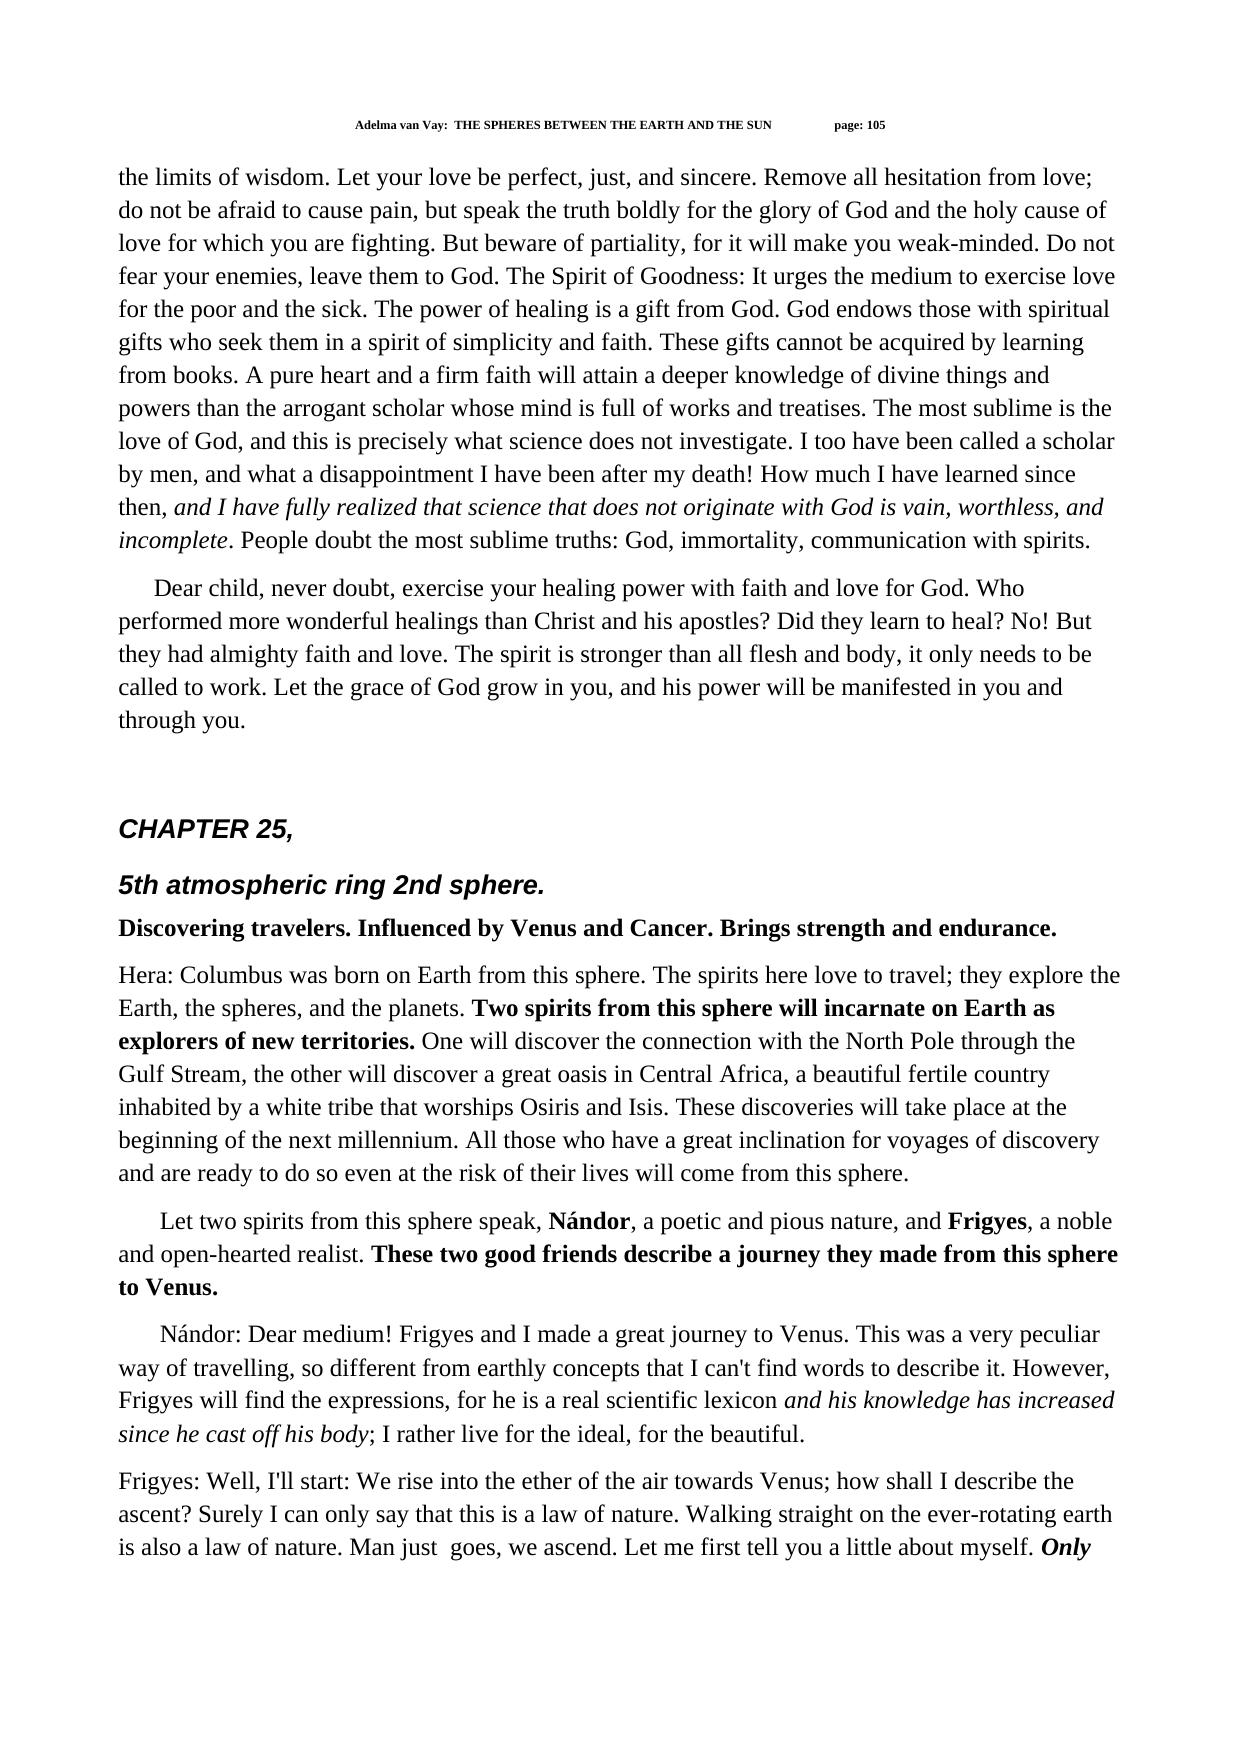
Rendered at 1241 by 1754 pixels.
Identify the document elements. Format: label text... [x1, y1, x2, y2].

text Dear child, never doubt, exercise your healing power with faith and love for God. Who performed more wonderful healings than Christ and his apostles? Did they learn to heal? No! But they had almighty faith and love. The spirit is stronger than all flesh and body, it only needs to be called to work. Let the grace of God grow in you, and his power will be manifested in you and through you. [118, 573, 1122, 734]
subtitle CHAPTER 25, [118, 813, 1122, 844]
subtitle 5th atmospheric ring 2nd sphere. [118, 869, 1122, 900]
text Frigyes: Well, I'll start: We rise into the ether of the air towards Venus; how shall I describe the ascent? Surely I can only say that this is a law of nature. Walking straight on the ever-rotating earth is also a law of nature. Man just goes, we ascend. Let me first tell you a little about myself. Only [118, 1466, 1122, 1561]
text the limits of wisdom. Let your love be perfect, just, and sincere. Remove all hesitation from love; do not be afraid to cause pain, but speak the truth boldly for the glory of God and the holy cause of love for which you are fighting. But beware of partiality, for it will make you weak-minded. Do not fear your enemies, leave them to God. The Spirit of Goodness: It urges the medium to exercise love for the poor and the sick. The power of healing is a gift from God. God endows those with spiritual gifts who seek them in a spirit of simplicity and faith. These gifts cannot be acquired by learning from books. A pure heart and a firm faith will attain a deeper knowledge of divine things and powers than the arrogant scholar whose mind is full of works and treatises. The most sublime is the love of God, and this is precisely what science does not investigate. I too have been called a scholar by men, and what a disappointment I have been after my death! How much I have learned since then, and I have fully realized that science that does not originate with God is vain, worthless, and incomplete. People doubt the most sublime truths: God, immortality, communication with spirits. [118, 162, 1122, 554]
text Let two spirits from this sphere speak, Nándor, a poetic and pious nature, and Frigyes, a noble and open-hearted realist. These two good friends describe a journey they made from this sphere to Venus. [118, 1206, 1122, 1301]
text Discovering travelers. Influenced by Venus and Cancer. Brings strength and endurance. [118, 913, 1122, 941]
text Hera: Columbus was born on Earth from this sphere. The spirits here love to travel; they explore the Earth, the spheres, and the planets. Two spirits from this sphere will incarnate on Earth as explorers of new territories. One will discover the connection with the North Pole through the Gulf Stream, the other will discover a great oasis in Central Africa, a beautiful fertile country inhabited by a white tribe that worships Osiris and Isis. These discoveries will take place at the beginning of the next millennium. All those who have a great inclination for voyages of discovery and are ready to do so even at the risk of their lives will come from this sphere. [118, 960, 1122, 1187]
text Nándor: Dear medium! Frigyes and I made a great journey to Venus. This was a very peculiar way of travelling, so different from earthly concepts that I can't find words to describe it. However, Frigyes will find the expressions, for he is a real scientific lexicon and his knowledge has increased since he cast off his body; I rather live for the ideal, for the beautiful. [118, 1319, 1122, 1447]
